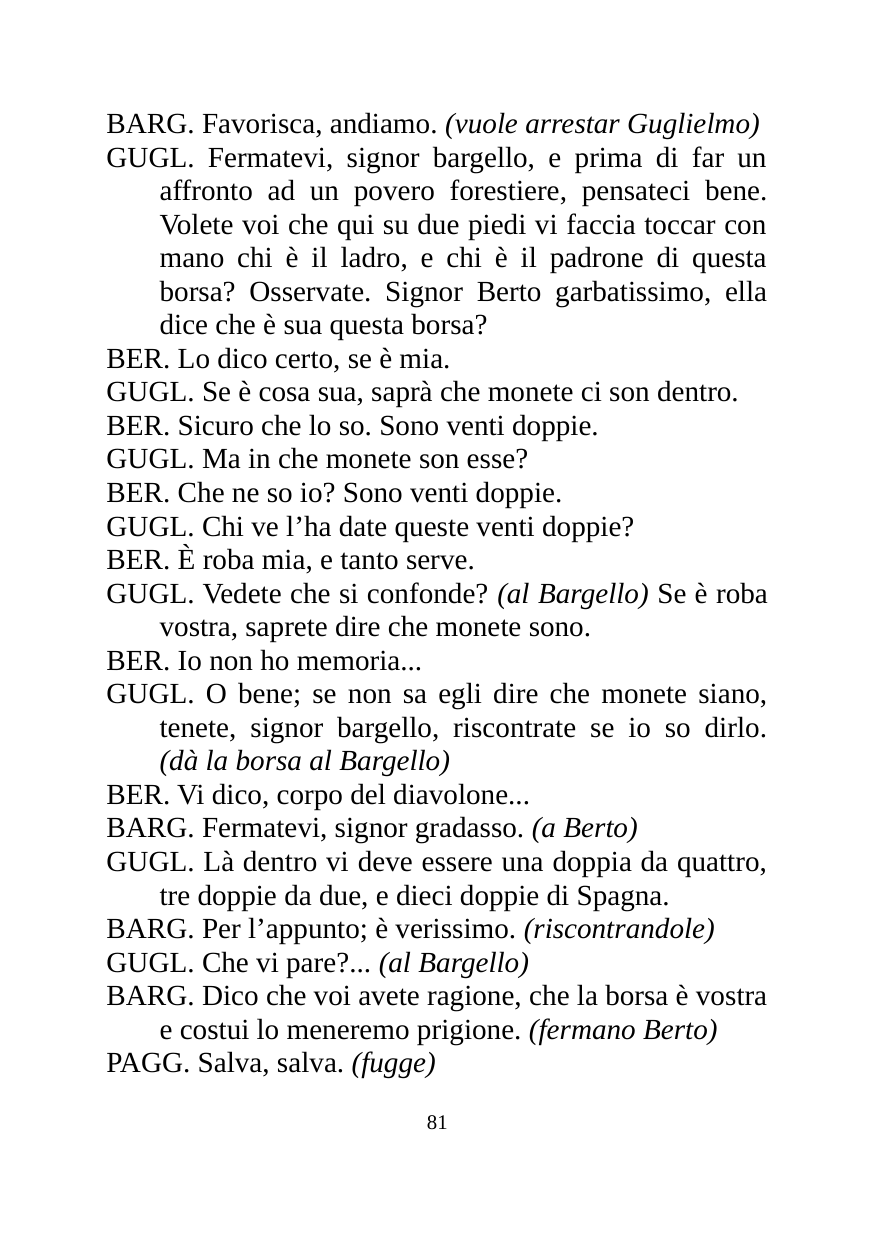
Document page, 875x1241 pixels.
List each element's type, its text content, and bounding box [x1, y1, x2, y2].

text BER. È roba mia, e tanto serve. [106, 542, 768, 576]
text BER. Io non ho memoria... [106, 643, 768, 676]
text GUGL. O bene; se non sa egli dire che monete siano, tenete, signor bargello, riscontrate se io so dirlo. (dà la borsa al Bargello) [106, 676, 768, 777]
text BARG. Fermatevi, signor gradasso. (a Berto) [106, 811, 768, 844]
text PAGG. Salva, salva. (fugge) [106, 1045, 768, 1079]
text BER. Vi dico, corpo del diavolone... [106, 777, 768, 811]
text GUGL. Chi ve l’ha date queste venti doppie? [106, 509, 768, 542]
text GUGL. Se è cosa sua, saprà che monete ci son dentro. [106, 374, 768, 408]
text GUGL. Fermatevi, signor bargello, e prima di far un affronto ad un povero forestiere, pensateci bene. Volete voi che qui su due piedi vi faccia toccar con mano chi è il ladro, e chi è il padrone di questa borsa? Osservate. Signor Berto garbatissimo, ella dice che è sua questa borsa? [106, 140, 768, 341]
text BER. Che ne so io? Sono venti doppie. [106, 475, 768, 509]
text BER. Lo dico certo, se è mia. [106, 341, 768, 374]
text GUGL. Vedete che si confonde? (al Bargello) Se è roba vostra, saprete dire che monete sono. [106, 576, 768, 643]
text GUGL. Che vi pare?... (al Bargello) [106, 945, 768, 978]
text GUGL. Là dentro vi deve essere una doppia da quattro, tre doppie da due, e dieci doppie di Spagna. [106, 844, 768, 911]
text BARG. Favorisca, andiamo. (vuole arrestar Guglielmo) [106, 106, 768, 140]
text BER. Sicuro che lo so. Sono venti doppie. [106, 408, 768, 442]
text GUGL. Ma in che monete son esse? [106, 442, 768, 475]
text BARG. Dico che voi avete ragione, che la borsa è vostra e costui lo meneremo prigione. (fermano Berto) [106, 978, 768, 1045]
text BARG. Per l’appunto; è verissimo. (riscontrandole) [106, 911, 768, 945]
